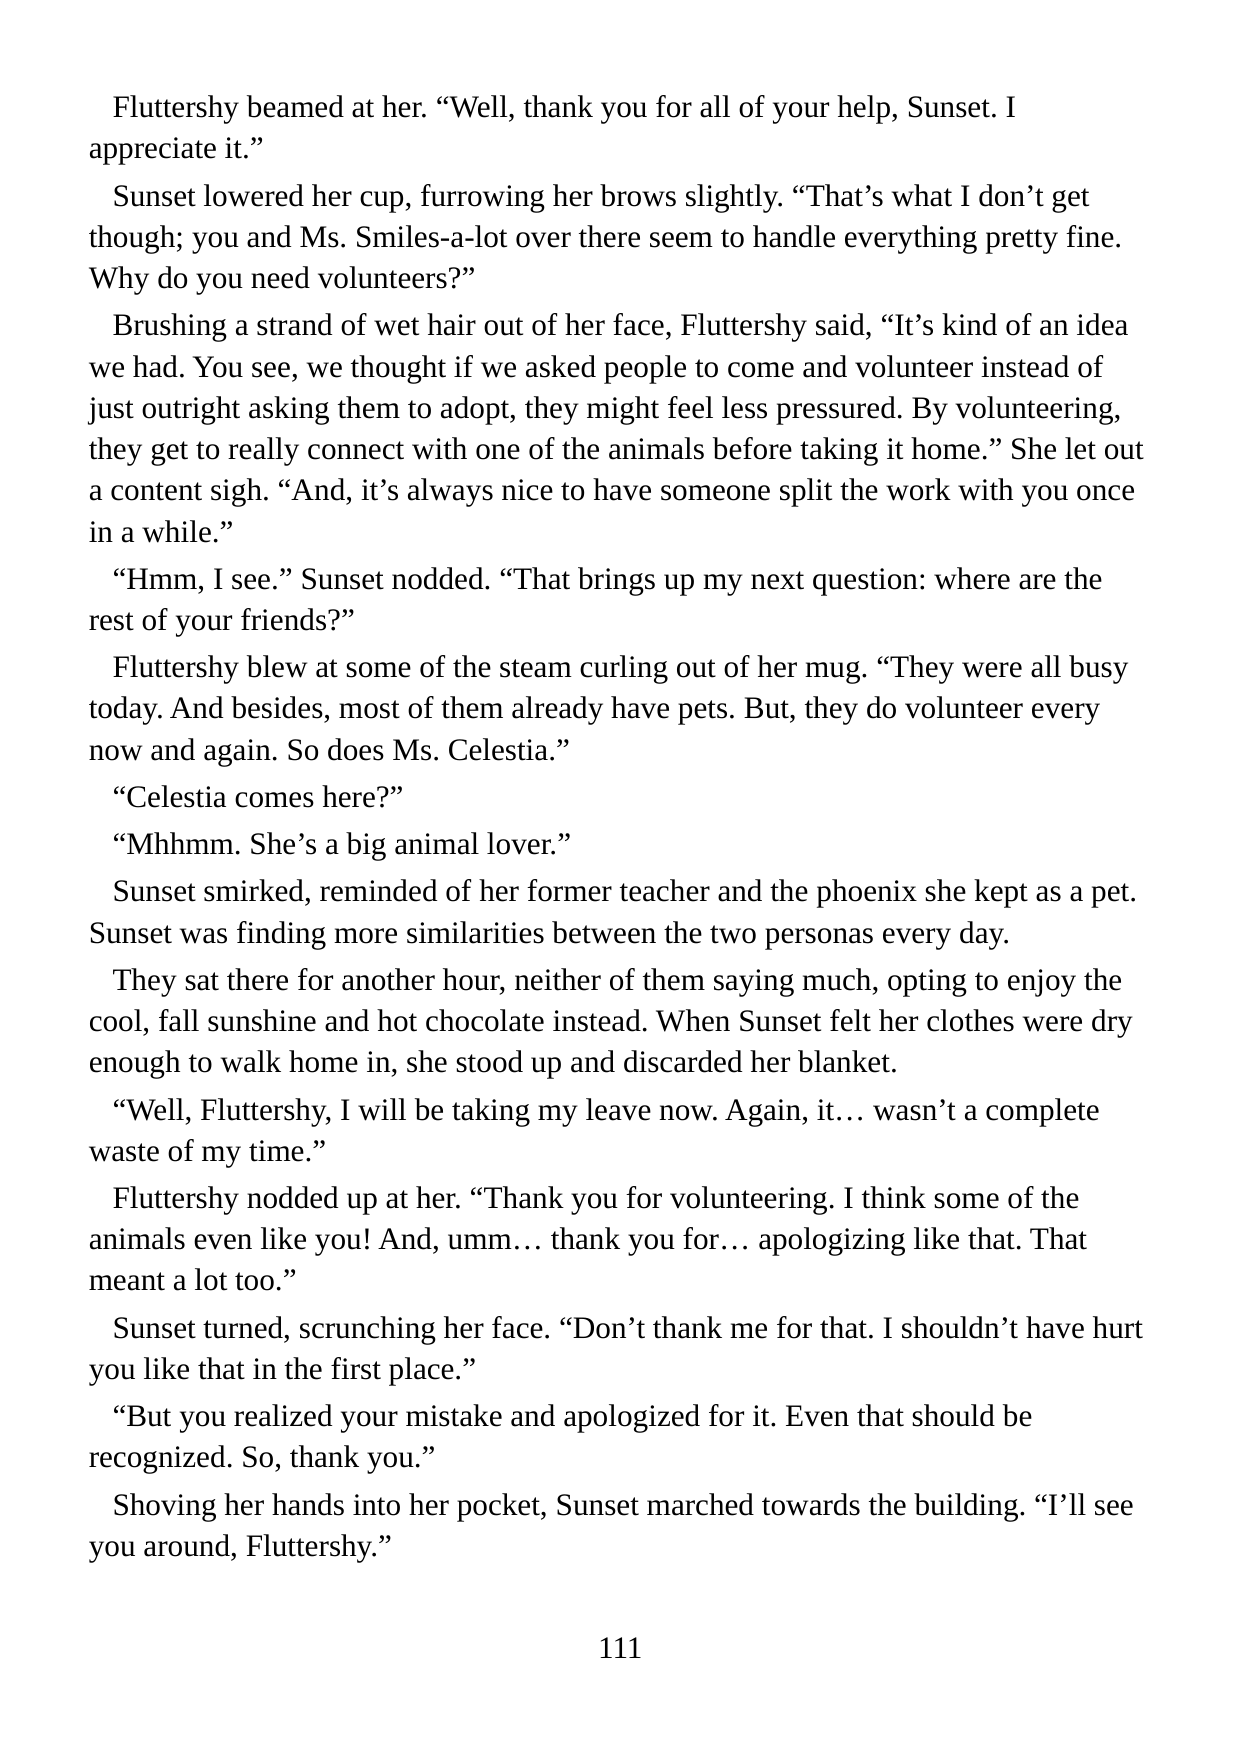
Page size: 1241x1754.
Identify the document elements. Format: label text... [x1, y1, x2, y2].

text Fluttershy beamed at her. “Well, thank you for all of your help, Sunset. I appreciate it.” [88, 88, 1152, 166]
text Sunset turned, scrunching her face. “Don’t thank me for that. I shouldn’t have hurt you like that in the first place.” [88, 1309, 1152, 1386]
text Shoving her hands into her pocket, Sunset marched towards the building. “I’ll see you around, Fluttershy.” [88, 1486, 1152, 1563]
text Sunset smirked, reminded of her former teacher and the phoenix she kept as a pet. Sunset was finding more similarities between the two personas every day. [88, 873, 1152, 950]
text “Hmm, I see.” Sunset nodded. “That brings up my next question: where are the rest of your friends?” [88, 560, 1152, 637]
text “But you realized your mistake and apologized for it. Even that should be recognized. So, thank you.” [88, 1397, 1152, 1474]
text Fluttershy blew at some of the steam curling out of her mug. “They were all busy today. And besides, most of them already have pets. But, they do volunteer every now and again. So does Ms. Celestia.” [88, 648, 1152, 767]
text Brushing a strand of wet hair out of her face, Fluttershy said, “It’s kind of an idea we had. You see, we thought if we asked people to come and volunteer instead of just outright asking them to adopt, they might feel less pressured. By volunteering, they get to really connect with one of the animals before taking it home.” She let out a content sigh. “And, it’s always nice to have someone split the work with you once in a while.” [88, 307, 1152, 549]
text “Mhhmm. She’s a big animal lover.” [88, 825, 1152, 861]
text “Well, Fluttershy, I will be taking my leave now. Again, it… wasn’t a complete waste of my time.” [88, 1091, 1152, 1168]
text Sunset lowered her cup, furrowing her brows slightly. “That’s what I don’t get though; you and Ms. Smiles-a-lot over there seem to handle everything pretty fine. Why do you need volunteers?” [88, 177, 1152, 295]
text Fluttershy nodded up at her. “Thank you for volunteering. I think some of the animals even like you! And, umm… thank you for… apologizing like that. That meant a lot too.” [88, 1179, 1152, 1298]
text They sat there for another hour, neither of them saying much, opting to enjoy the cool, fall sunshine and hot chocolate instead. When Sunset felt her clothes were dry enough to walk home in, she stood up and discarded her blanket. [88, 961, 1152, 1079]
text “Celestia comes here?” [88, 778, 1152, 814]
